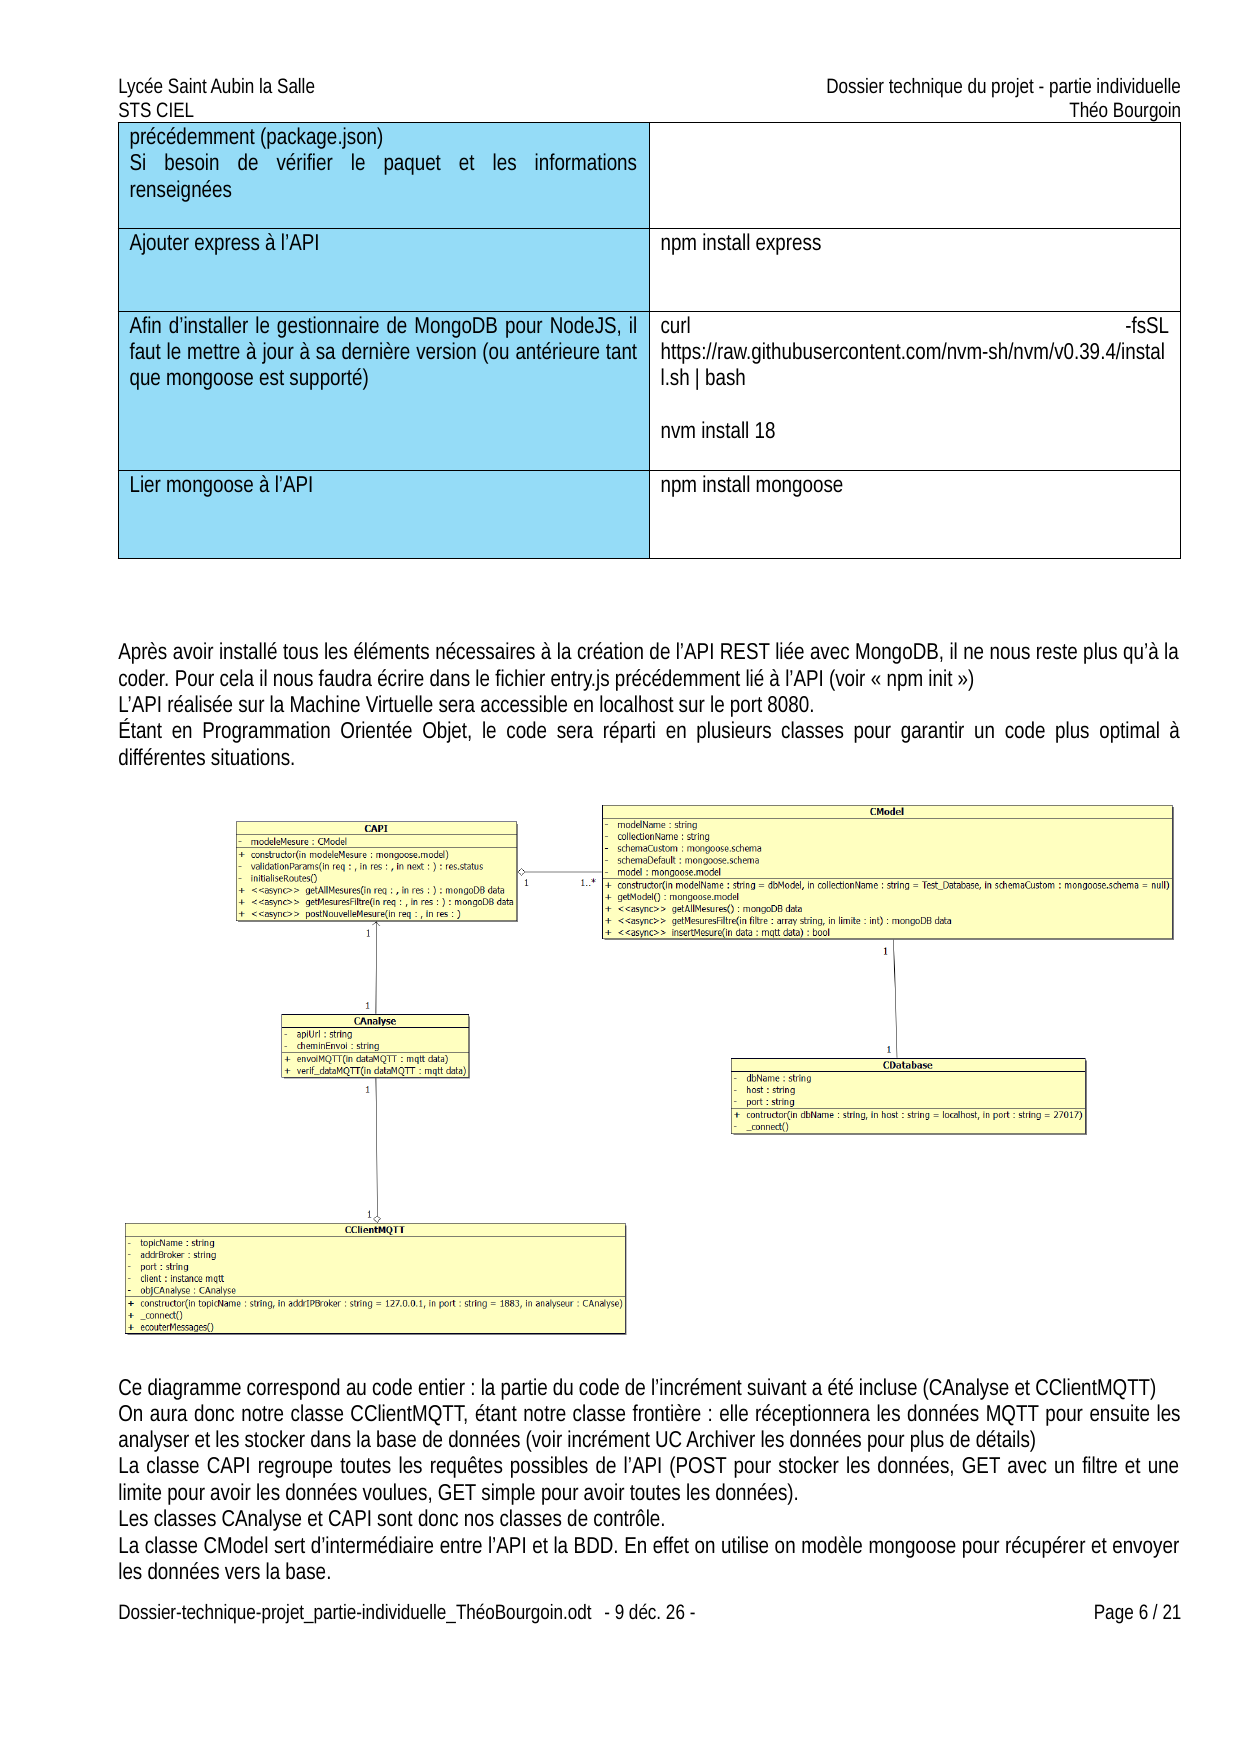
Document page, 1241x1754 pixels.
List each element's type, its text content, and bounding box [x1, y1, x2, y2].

table_cell Lier mongoose à l’API [119, 471, 649, 558]
table_cell Ajouter express à l’API [119, 229, 649, 311]
table_cell Afin d’installer le gestionnaire de MongoDB pour NodeJS, il faut le mettre à jour à sa dernière version (ou antérieure tant que mongoose est supporté) [119, 312, 649, 470]
text On aura donc notre classe CClientMQTT, étant notre classe frontière : elle réceptionnera les données MQTT pour ensuite les analyser et les stocker dans la base de données (voir incrément UC Archiver les données pour plus de détails) [118, 1400, 1181, 1452]
text L’API réalisée sur la Machine Virtuelle sera accessible en localhost sur le port 8080. [118, 691, 1181, 717]
text Les classes CAnalyse et CAPI sont donc nos classes de contrôle. [118, 1505, 1181, 1532]
text La classe CModel sert d’intermédiaire entre l’API et la BDD. En effet on utilise on modèle mongoose pour récupérer et envoyer les données vers la base. [118, 1532, 1181, 1584]
text Ce diagramme correspond au code entier : la partie du code de l’incrément suivant a été incluse (CAnalyse et CClientMQTT) [118, 1373, 1181, 1400]
table_cell [650, 123, 1180, 228]
table_cell précédemment (package.json) Si besoin de vérifier le paquet et les informations renseignées [119, 123, 649, 228]
table_cell npm install mongoose [650, 471, 1180, 558]
text Après avoir installé tous les éléments nécessaires à la création de l’API REST liée avec MongoDB, il ne nous reste plus qu’à la coder. Pour cela il nous faudra écrire dans le fichier entry.js précédemment lié à l’API (voir « npm init ») [118, 638, 1181, 691]
text La classe CAPI regroupe toutes les requêtes possibles de l’API (POST pour stocker les données, GET avec un filtre et une limite pour avoir les données voulues, GET simple pour avoir toutes les données). [118, 1452, 1181, 1505]
text Étant en Programmation Orientée Objet, le code sera réparti en plusieurs classes pour garantir un code plus optimal à différentes situations. [118, 717, 1181, 770]
table_cell npm install express [650, 229, 1180, 311]
table_cell curl -fsSL https://raw.githubusercontent.com/nvm-sh/nvm/v0.39.4/install.sh | bash nvm install 18 [650, 312, 1180, 470]
